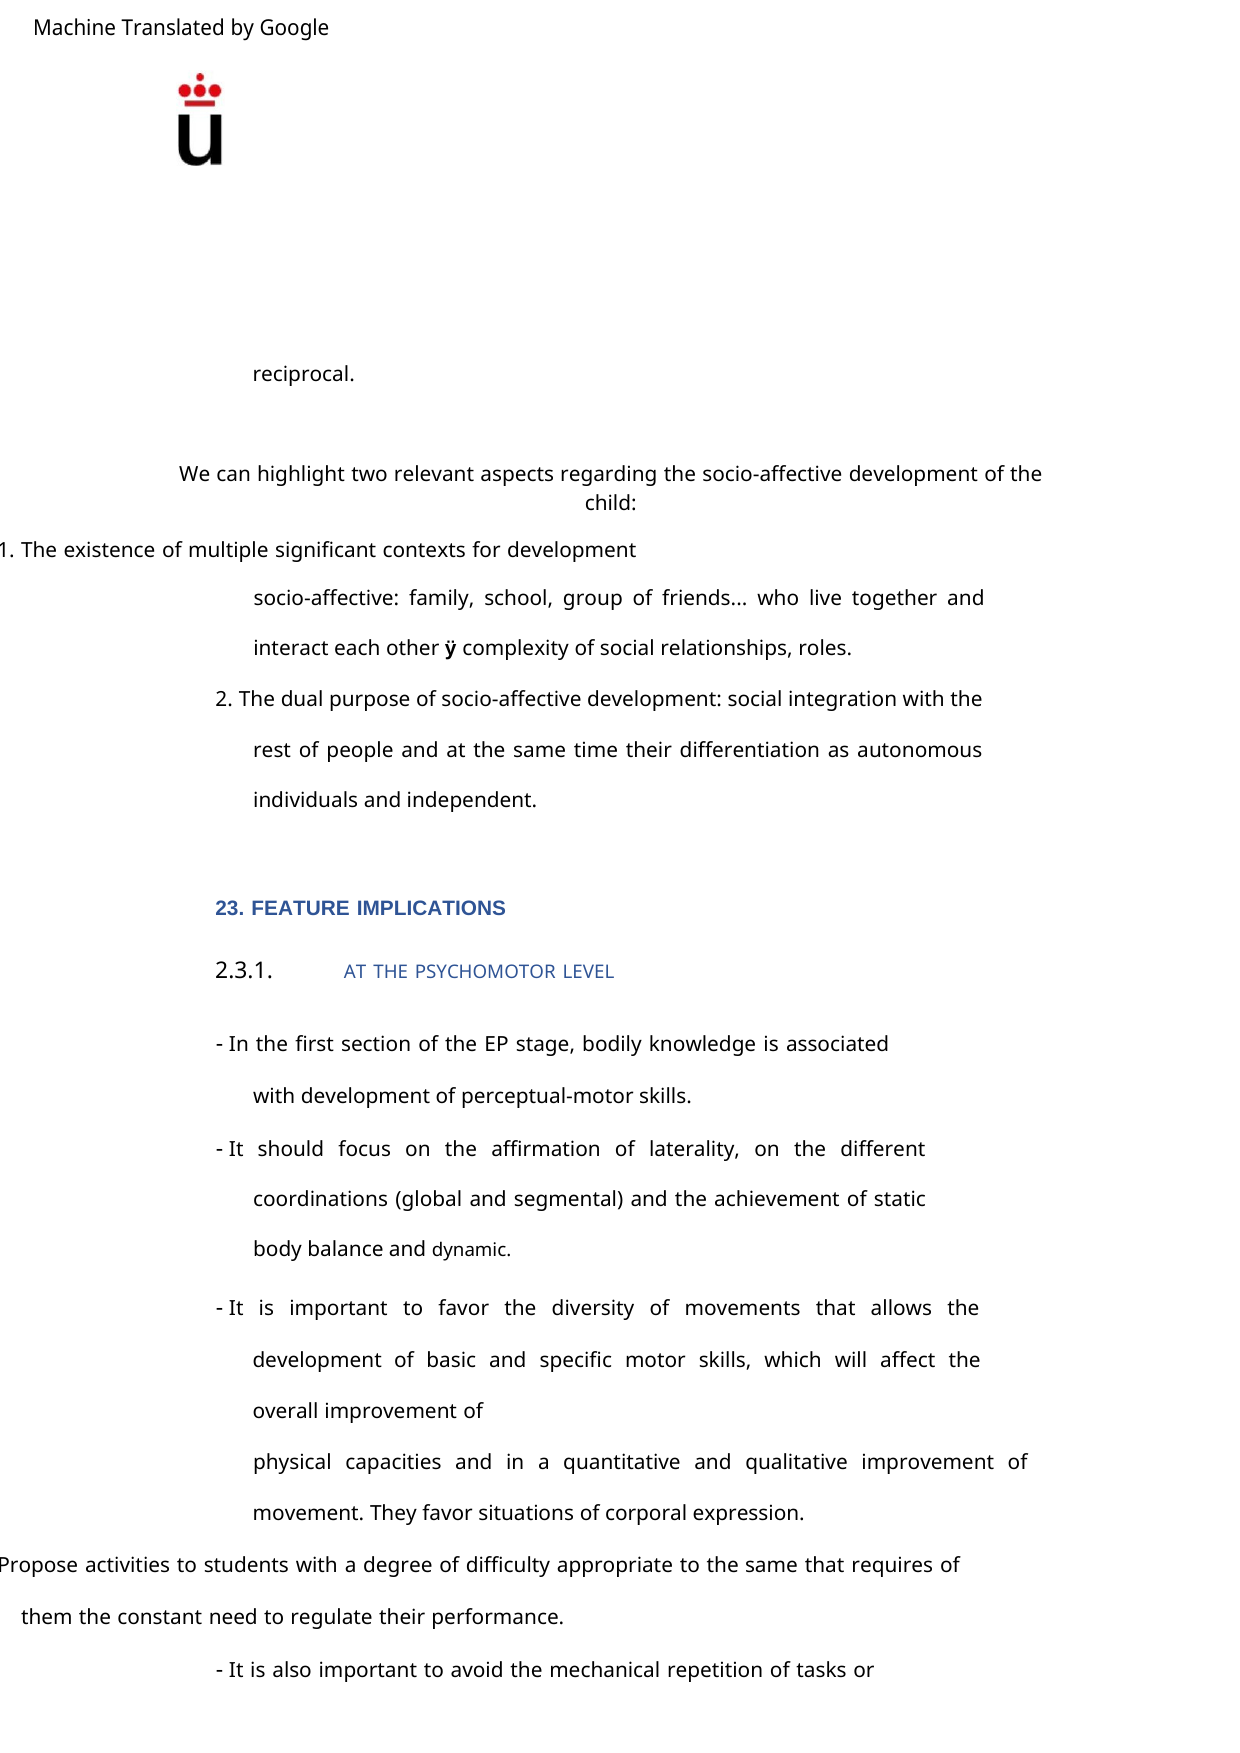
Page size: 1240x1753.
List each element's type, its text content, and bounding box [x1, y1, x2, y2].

list AT THE PSYCHOMOTOR LEVEL [215, 954, 1162, 985]
list Propose activities to students with a degree of difficulty appropriate to the same that requires of them the constant need to regulate their performance. [0, 1548, 961, 1630]
list It is also important to avoid the mechanical repetition of tasks or [216, 1653, 876, 1684]
text We can highlight two relevant aspects regarding the socio-affective development of the child: [176, 459, 1045, 516]
text 23. FEATURE IMPLICATIONS [215, 896, 1162, 920]
text socio-affective: family, school, group of friends... who live together and interact each other ÿ complexity of social relationships, roles. [253, 583, 986, 662]
list In the first section of the EP stage, bodily knowledge is associated with development of perceptual-motor skills. [216, 1027, 890, 1109]
text physical capacities and in a quantitative and qualitative improvement of movement. They favor situations of corporal expression. [252, 1447, 1028, 1526]
list It is important to favor the diversity of movements that allows the development of basic and specific motor skills, which will affect the overall improvement of [216, 1291, 981, 1424]
list The existence of multiple significant contexts for development [0, 535, 1162, 564]
text reciprocal. [252, 359, 1162, 388]
list It should focus on the affirmation of laterality, on the different coordinations (global and segmental) and the achievement of static body balance and dynamic. [216, 1132, 927, 1262]
list The dual purpose of socio-affective development: social integration with the rest of people and at the same time their differentiation as autonomous individuals and independent. [215, 684, 984, 814]
